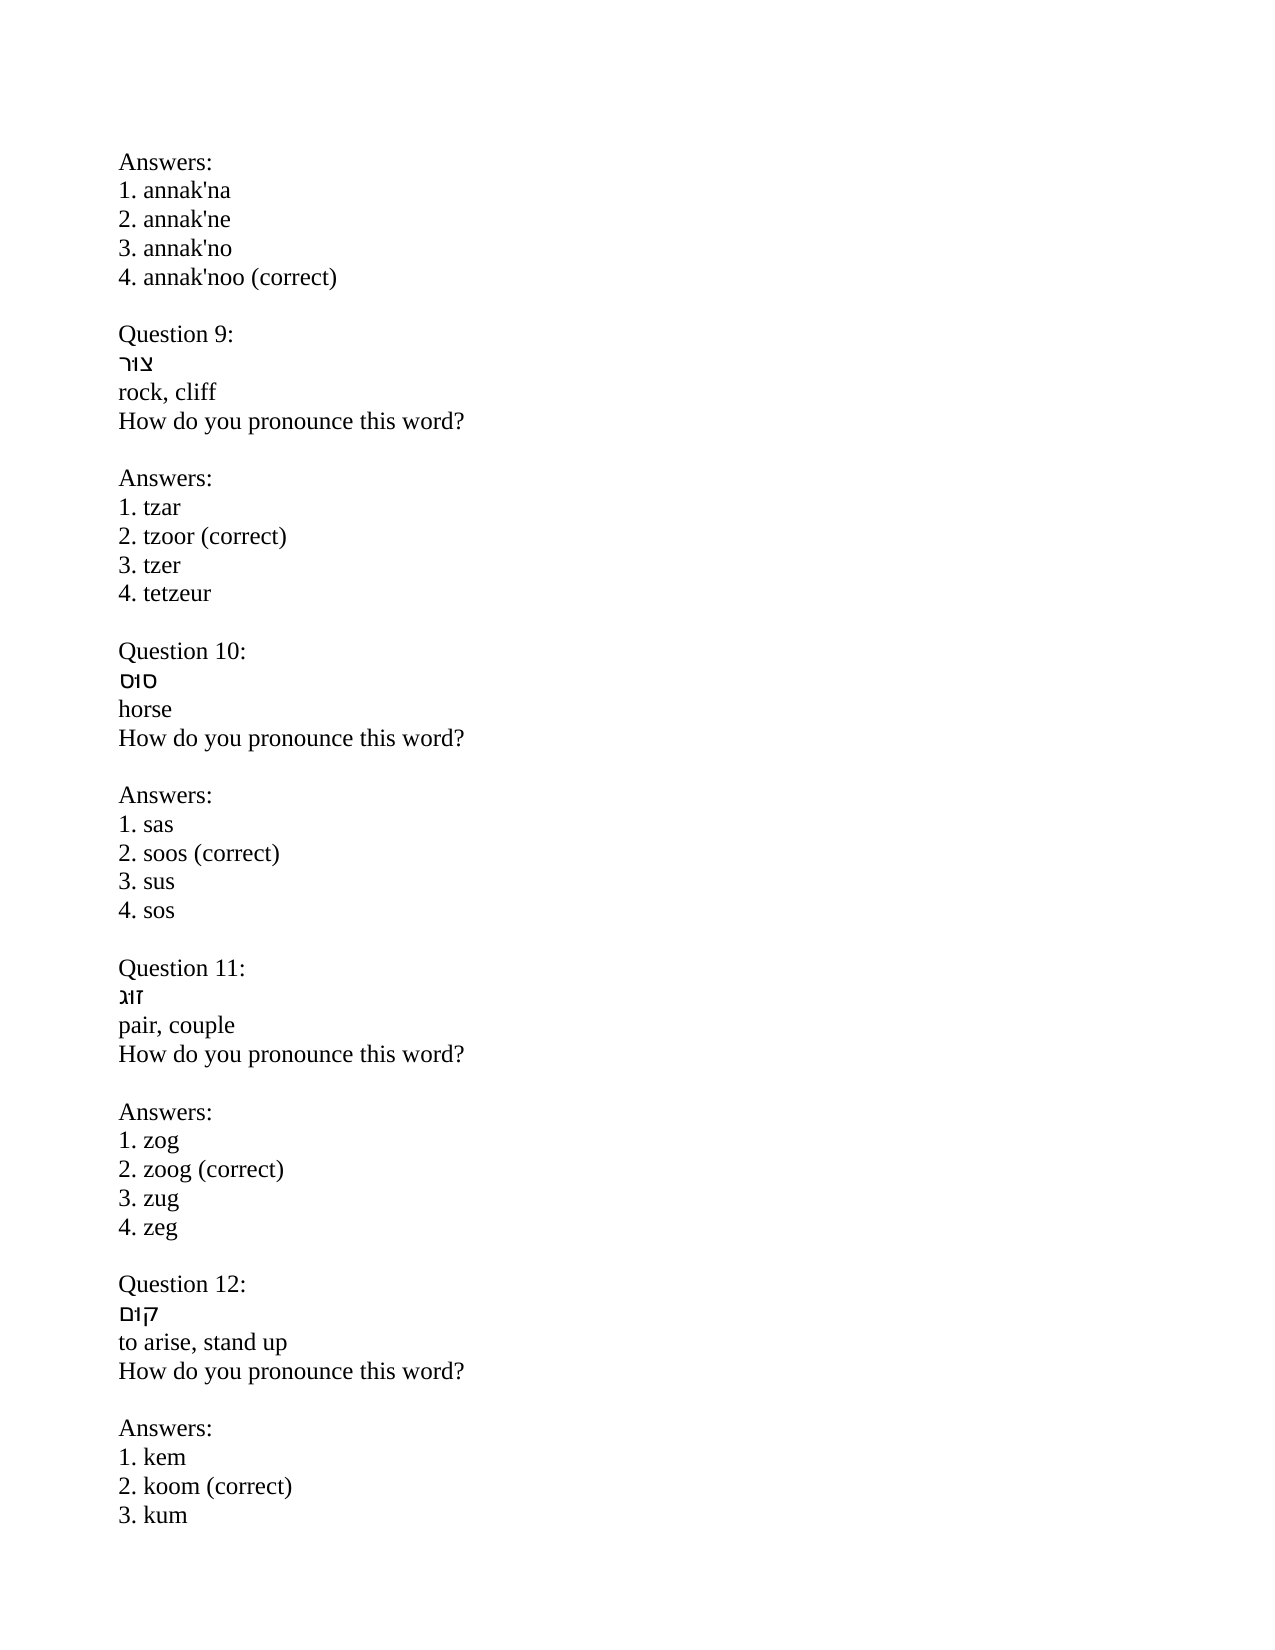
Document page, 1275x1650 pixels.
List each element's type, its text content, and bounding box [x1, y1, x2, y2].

text 1. kem [118, 1442, 1157, 1471]
text צוּר [118, 348, 1157, 377]
text horse [118, 694, 1157, 723]
text 1. tzar [118, 492, 1157, 521]
text 3. tzer [118, 550, 1157, 578]
text 2. soos (correct) [118, 838, 1157, 866]
text 2. koom (correct) [118, 1471, 1157, 1500]
text 1. zog [118, 1126, 1157, 1154]
text 2. tzoor (correct) [118, 521, 1157, 550]
text Question 11: [118, 953, 1157, 981]
text קוּם [118, 1298, 1157, 1327]
text 3. sus [118, 866, 1157, 895]
text 4. annak'noo (correct) [118, 262, 1157, 291]
text Answers: [118, 463, 1157, 492]
text Answers: [118, 1097, 1157, 1126]
text 1. annak'na [118, 176, 1157, 204]
text 3. kum [118, 1500, 1157, 1528]
text Question 10: [118, 636, 1157, 665]
text Question 9: [118, 319, 1157, 348]
text 2. zoog (correct) [118, 1154, 1157, 1183]
text זוּג [118, 981, 1157, 1011]
text 4. sos [118, 895, 1157, 924]
text 3. annak'no [118, 233, 1157, 262]
text How do you pronounce this word? [118, 723, 1157, 751]
text to arise, stand up [118, 1327, 1157, 1356]
text How do you pronounce this word? [118, 1356, 1157, 1385]
text 4. zeg [118, 1212, 1157, 1241]
text pair, couple [118, 1011, 1157, 1039]
text 4. tetzeur [118, 578, 1157, 607]
text Answers: [118, 1413, 1157, 1442]
text Question 12: [118, 1269, 1157, 1298]
text How do you pronounce this word? [118, 1039, 1157, 1068]
text סוּס [118, 665, 1157, 694]
text 1. sas [118, 809, 1157, 838]
text rock, cliff [118, 377, 1157, 406]
text Answers: [118, 780, 1157, 809]
text How do you pronounce this word? [118, 406, 1157, 435]
text 3. zug [118, 1183, 1157, 1212]
text 2. annak'ne [118, 204, 1157, 233]
text Answers: [118, 147, 1157, 176]
